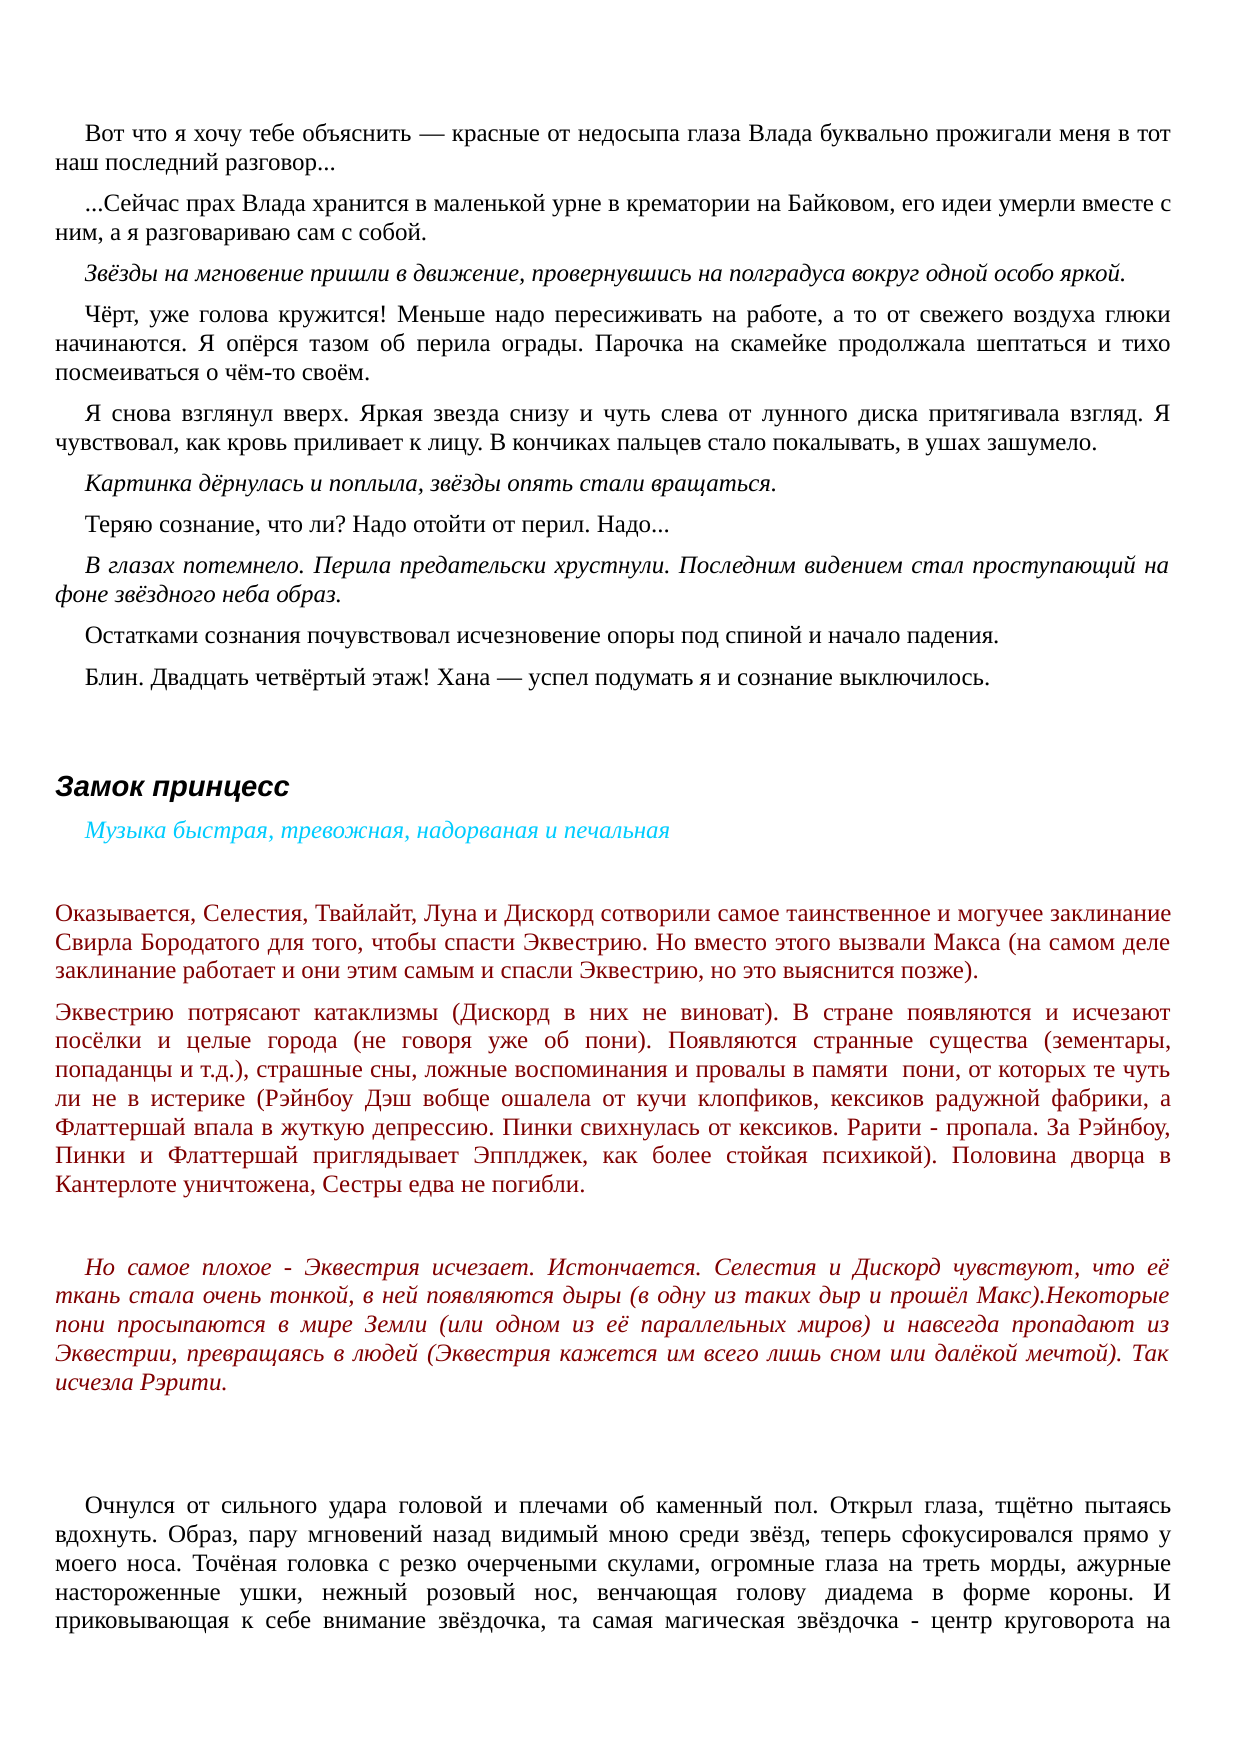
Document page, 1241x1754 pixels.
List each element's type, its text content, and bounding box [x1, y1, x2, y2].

text ...Сейчас прах Влада хранится в маленькой урне в крематории на Байковом, его идеи умерли вместе с ним, а я разговариваю сам с собой. [55, 188, 1172, 246]
text Чёрт, уже голова кружится! Меньше надо пересиживать на работе, а то от свежего воздуха глюки начинаются. Я опёрся тазом об перила ограды. Парочка на скамейке продолжала шептаться и тихо посмеиваться о чём-то своём. [55, 299, 1172, 386]
text Оказывается, Селестия, Твайлайт, Луна и Дискорд сотворили самое таинственное и могучее заклинание Свирла Бородатого для того, чтобы спасти Эквестрию. Но вместо этого вызвали Макса (на самом деле заклинание работает и они этим самым и спасли Эквестрию, но это выяснится позже). [55, 898, 1172, 984]
text Остатками сознания почувствовал исчезновение опоры под спиной и начало падения. [55, 621, 1172, 649]
text Но самое плохое - Эквестрия исчезает. Истончается. Селестия и Дискорд чувствуют, что её ткань стала очень тонкой, в ней появляются дыры (в одну из таких дыр и прошёл Макс).Некоторые пони просыпаются в мире Земли (или одном из её параллельных миров) и навсегда пропадают из Эквестрии, превращаясь в людей (Эквестрия кажется им всего лишь сном или далёкой мечтой). Так исчезла Рэрити. [55, 1252, 1172, 1395]
text Я снова взглянул вверх. Яркая звезда снизу и чуть слева от лунного диска притягивала взгляд. Я чувствовал, как кровь приливает к лицу. В кончиках пальцев стало покалывать, в ушах зашумело. [55, 398, 1172, 456]
text Теряю сознание, что ли? Надо отойти от перил. Надо... [55, 509, 1172, 538]
text Звёзды на мгновение пришли в движение, провернувшись на полградуса вокруг одной особо яркой. [55, 258, 1172, 287]
text Блин. Двадцать четвёртый этаж! Хана — успел подумать я и сознание выключилось. [55, 662, 1172, 691]
subtitle Замок принцесс [55, 769, 1172, 803]
text Вот что я хочу тебе объяснить — красные от недосыпа глаза Влада буквально прожигали меня в тот наш последний разговор... [55, 118, 1172, 176]
text В глазах потемнело. Перила предательски хрустнули. Последним видением стал проступающий на фоне звёздного неба образ. [55, 551, 1172, 608]
text Очнулся от сильного удара головой и плечами об каменный пол. Открыл глаза, тщётно пытаясь вдохнуть. Образ, пару мгновений назад видимый мною среди звёзд, теперь сфокусировался прямо у моего носа. Точёная головка с резко очерчеными скулами, огромные глаза на треть морды, ажурные настороженные ушки, нежный розовый нос, венчающая голову диадема в форме короны. И приковывающая к себе внимание звёздочка, та самая магическая звёздочка - центр круговорота на [55, 1490, 1172, 1634]
text Эквестрию потрясают катаклизмы (Дискорд в них не виноват). В стране появляются и исчезают посёлки и целые города (не говоря уже об пони). Появляются странные существа (зементары, попаданцы и т.д.), страшные сны, ложные воспоминания и провалы в памяти пони, от которых те чуть ли не в истерике (Рэйнбоу Дэш вобще ошалела от кучи клопфиков, кексиков радужной фабрики, а Флаттершай впала в жуткую депрессию. Пинки свихнулась от кексиков. Рарити - пропала. За Рэйнбоу, Пинки и Флаттершай приглядывает Эпплджек, как более стойкая психикой). Половина дворца в Кантерлоте уничтожена, Сестры едва не погибли. [55, 997, 1172, 1198]
text Музыка быстрая, тревожная, надорваная и печальная [55, 815, 1172, 844]
text Картинка дёрнулась и поплыла, звёзды опять стали вращаться. [55, 468, 1172, 497]
